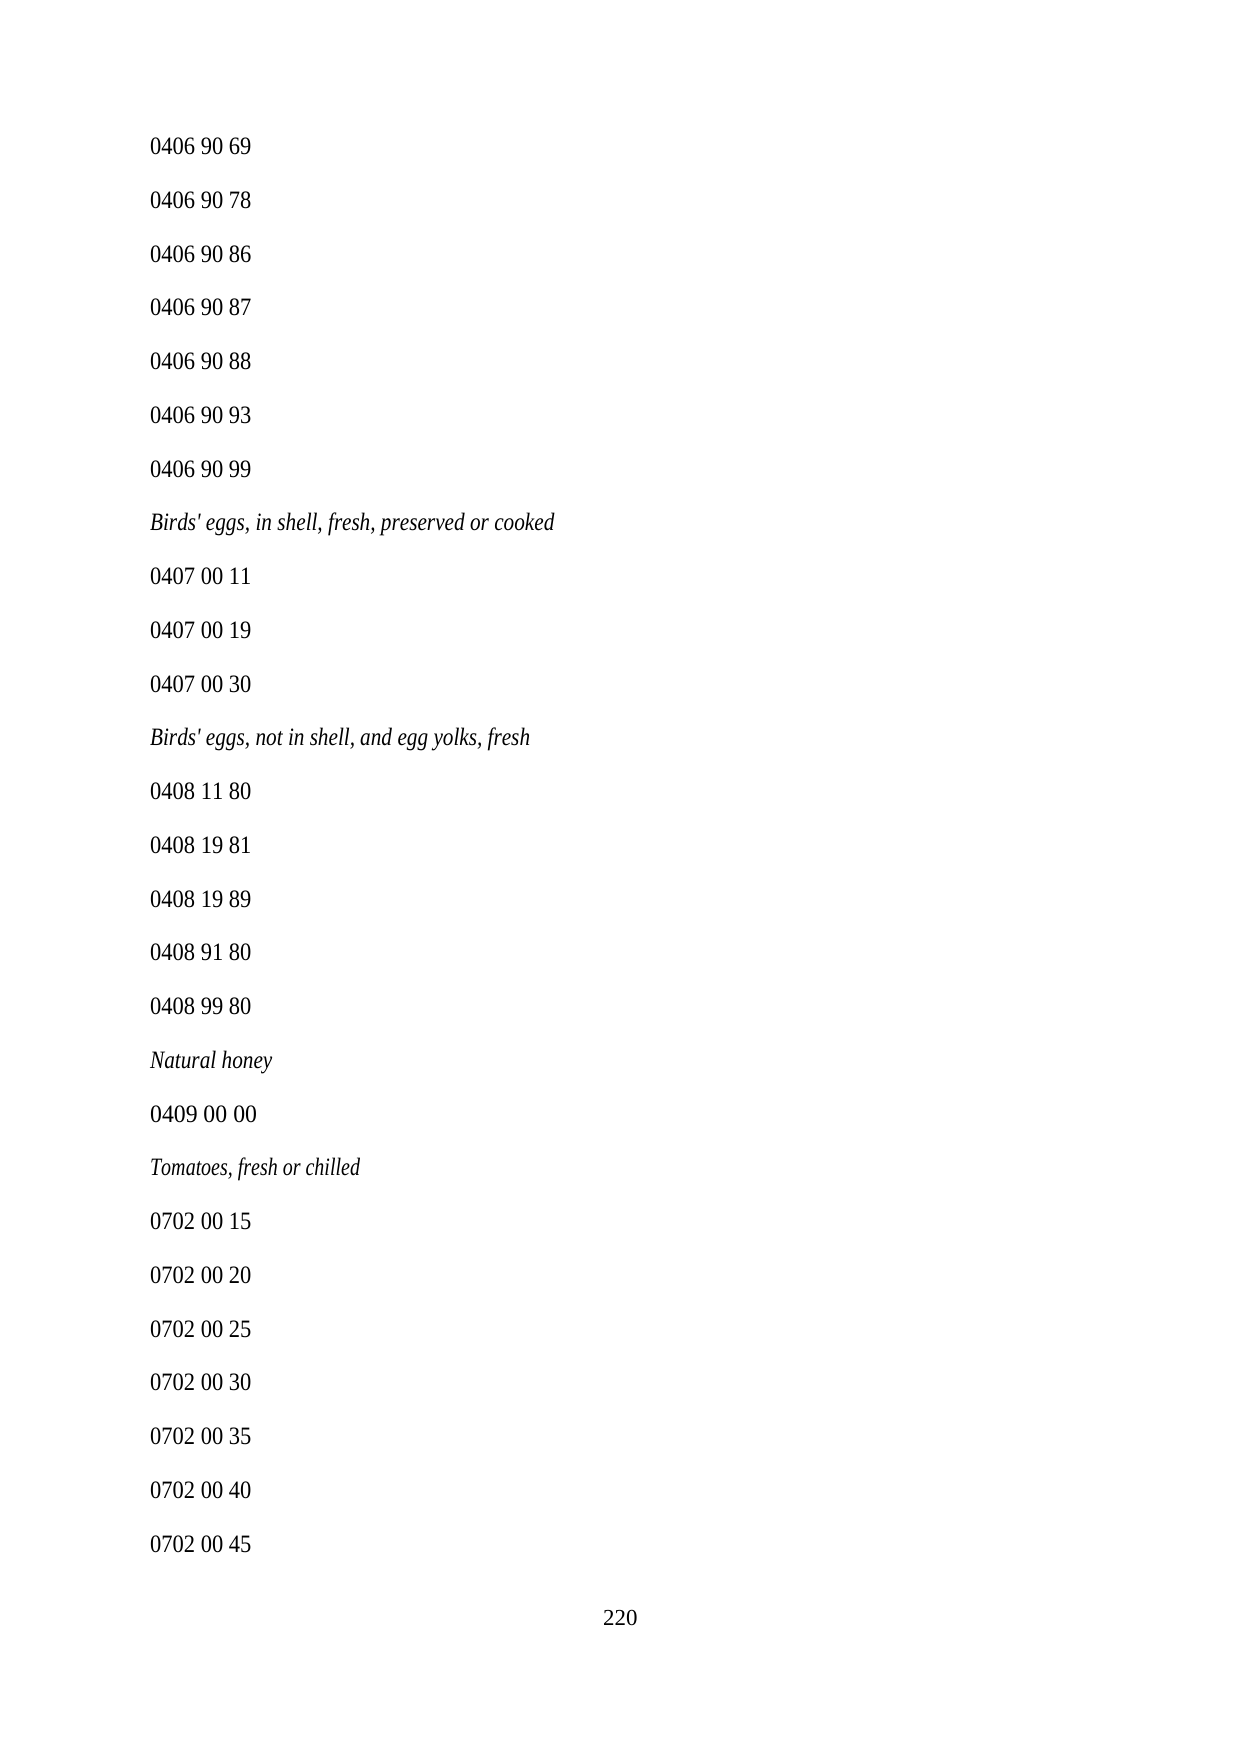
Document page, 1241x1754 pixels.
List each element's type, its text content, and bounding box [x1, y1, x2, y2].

text 0406 90 88 [150, 346, 1090, 375]
text 0407 00 30 [150, 669, 1090, 697]
text Birds' eggs, not in shell, and egg yolks, fresh [150, 722, 1090, 751]
text 0702 00 20 [150, 1260, 1090, 1289]
text 0702 00 45 [150, 1529, 1090, 1557]
text 0406 90 69 [150, 131, 1090, 160]
text Birds' eggs, in shell, fresh, preserved or cooked [150, 507, 1090, 536]
text Tomatoes, fresh or chilled [150, 1152, 1090, 1181]
text 0407 00 11 [150, 561, 1090, 590]
text 0408 91 80 [150, 937, 1090, 966]
text 0702 00 15 [150, 1206, 1090, 1235]
text 0407 00 19 [150, 615, 1090, 644]
text 0702 00 30 [150, 1367, 1090, 1396]
text 0406 90 86 [150, 239, 1090, 267]
text 0702 00 25 [150, 1314, 1090, 1342]
text 0409 00 00 [150, 1099, 1090, 1127]
text 0408 19 81 [150, 830, 1090, 859]
text 0406 90 93 [150, 400, 1090, 429]
text 0408 99 80 [150, 991, 1090, 1020]
text 0406 90 99 [150, 454, 1090, 482]
text Natural honey [150, 1045, 1090, 1074]
text 0408 11 80 [150, 776, 1090, 805]
text 0406 90 78 [150, 185, 1090, 214]
text 0406 90 87 [150, 292, 1090, 321]
text 0408 19 89 [150, 884, 1090, 912]
text 0702 00 40 [150, 1475, 1090, 1504]
text 0702 00 35 [150, 1421, 1090, 1450]
